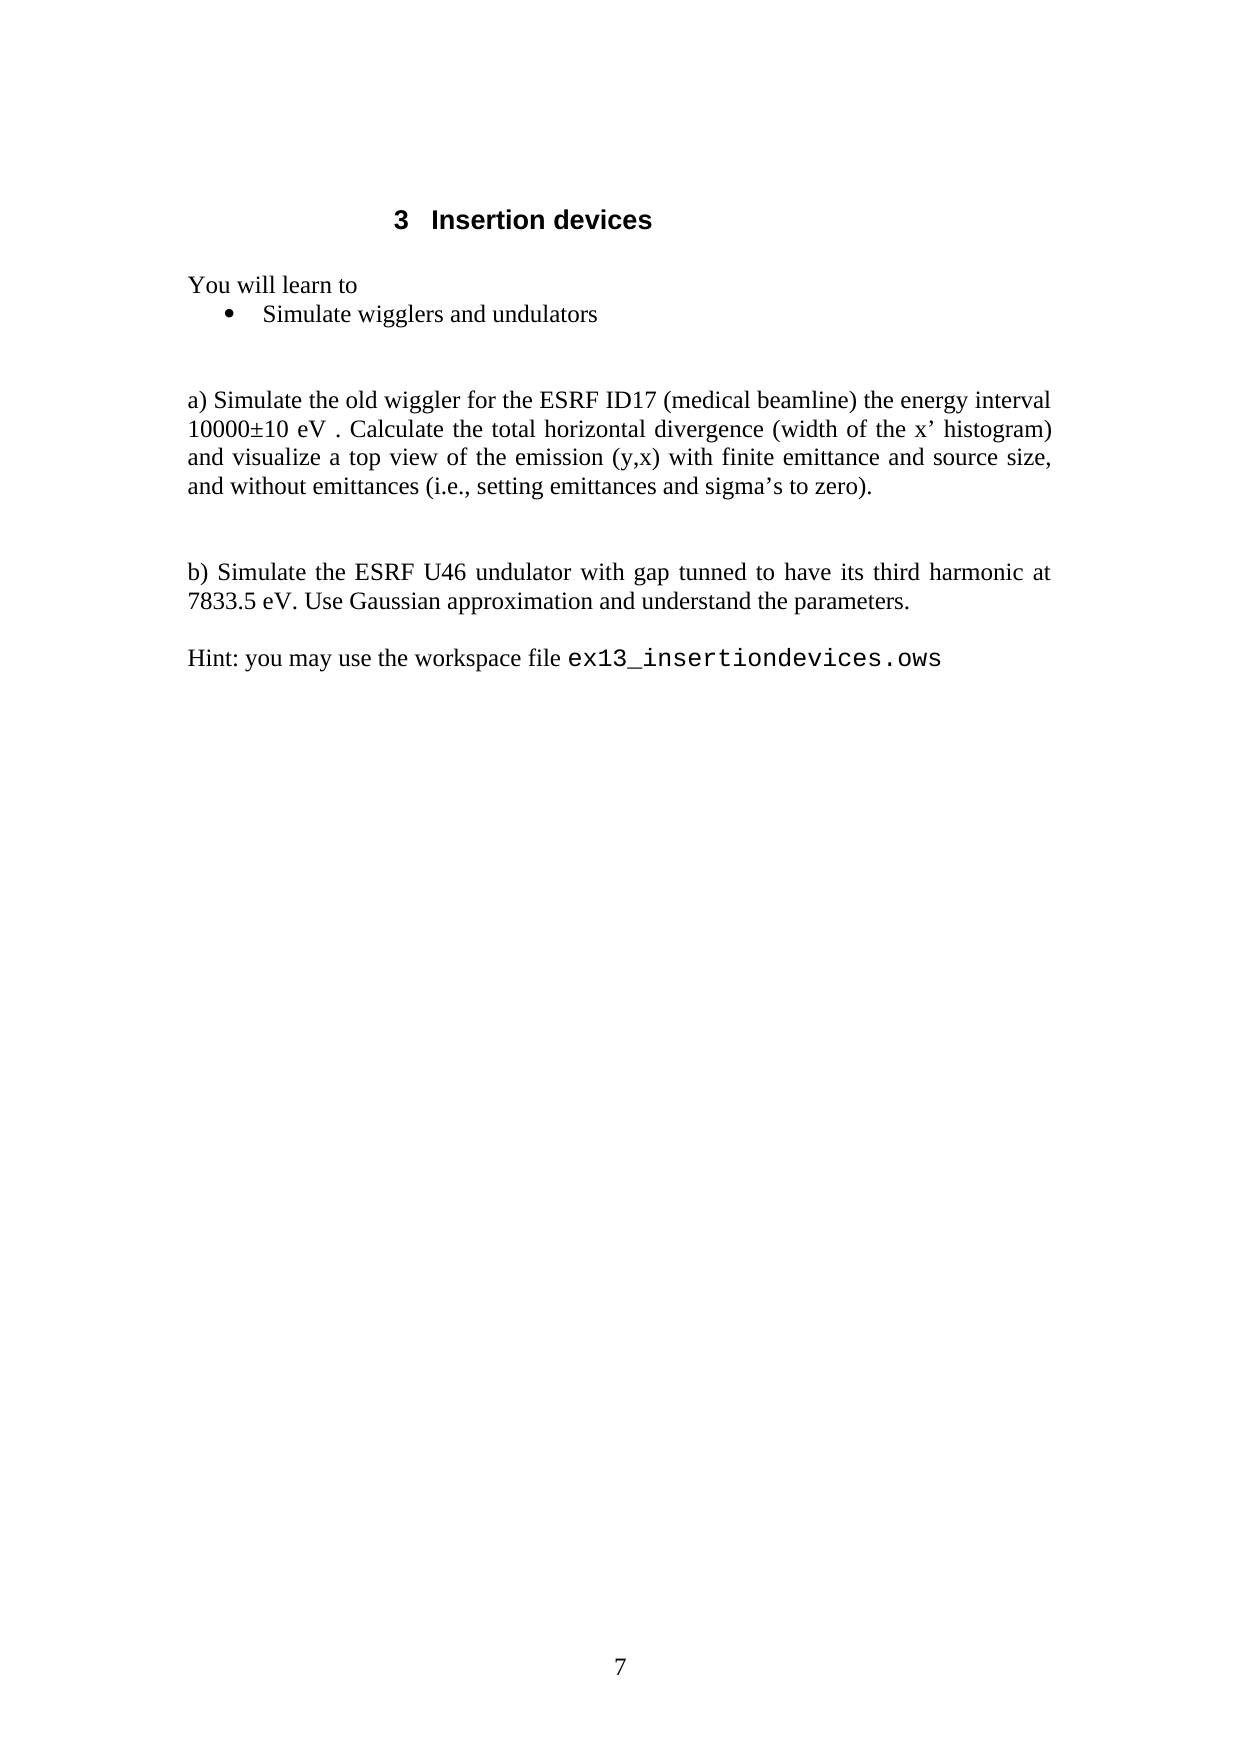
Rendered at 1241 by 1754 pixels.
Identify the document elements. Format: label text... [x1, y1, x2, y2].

text You will learn to [187, 270, 1053, 299]
text a) Simulate the old wiggler for the ESRF ID17 (medical beamline) the energy interval 10000±10 eV . Calculate the total horizontal divergence (width of the x’ histogram) and visualize a top view of the emission (y,x) with finite emittance and source size, and without emittances (i.e., setting emittances and sigma’s to zero). [187, 385, 1053, 500]
subtitle Insertion devices [394, 204, 1053, 235]
text Hint: you may use the workspace file ex13_insertiondevices.ows [187, 643, 1053, 674]
text b) Simulate the ESRF U46 undulator with gap tunned to have its third harmonic at 7833.5 eV. Use Gaussian approximation and understand the parameters. [187, 557, 1053, 614]
list Simulate wigglers and undulators [225, 299, 1053, 327]
